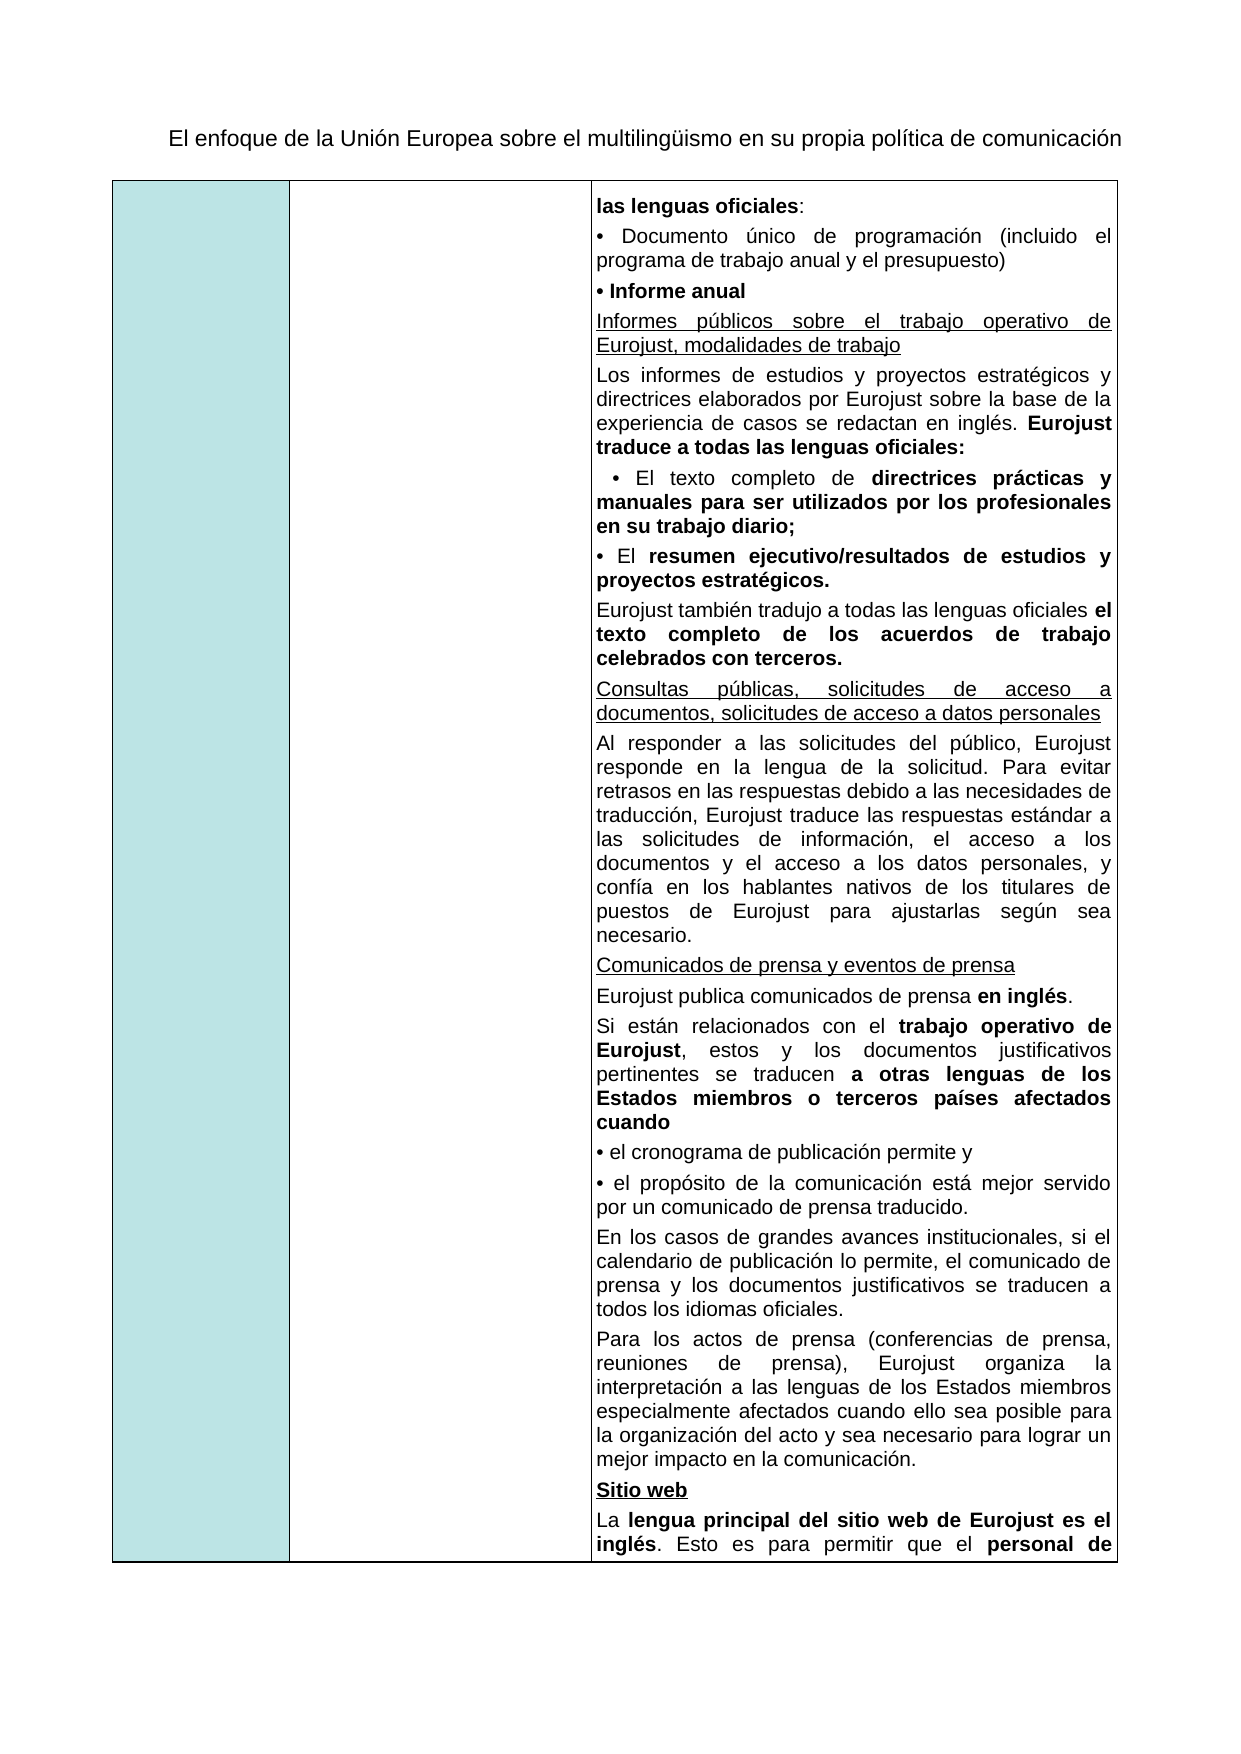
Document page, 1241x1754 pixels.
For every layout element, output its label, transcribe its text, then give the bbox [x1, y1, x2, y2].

table_cell [290, 181, 591, 1561]
table_cell las lenguas oficiales: • Documento único de programación (incluido el programa de trabajo anual y el presupuesto) • Informe anual Informes públicos sobre el trabajo operativo de Eurojust, modalidades de trabajo Los informes de estudios y proyectos estratégicos y directrices elaborados por Eurojust sobre la base de la experiencia de casos se redactan en inglés. Eurojust traduce a todas las lenguas oficiales: • El texto completo de directrices prácticas y manuales para ser utilizados por los profesionales en su trabajo diario; • El resumen ejecutivo/resultados de estudios y proyectos estratégicos. Eurojust también tradujo a todas las lenguas oficiales el texto completo de los acuerdos de trabajo celebrados con terceros. Consultas públicas, solicitudes de acceso a documentos, solicitudes de acceso a datos personales Al responder a las solicitudes del público, Eurojust responde en la lengua de la solicitud. Para evitar retrasos en las respuestas debido a las necesidades de traducción, Eurojust traduce las respuestas estándar a las solicitudes de información, el acceso a los documentos y el acceso a los datos personales, y confía en los hablantes nativos de los titulares de puestos de Eurojust para ajustarlas según sea necesario. Comunicados de prensa y eventos de prensa Eurojust publica comunicados de prensa en inglés. Si están relacionados con el trabajo operativo de Eurojust, estos y los documentos justificativos pertinentes se traducen a otras lenguas de los Estados miembros o terceros países afectados cuando • el cronograma de publicación permite y • el propósito de la comunicación está mejor servido por un comunicado de prensa traducido. En los casos de grandes avances institucionales, si el calendario de publicación lo permite, el comunicado de prensa y los documentos justificativos se traducen a todos los idiomas oficiales. Para los actos de prensa (conferencias de prensa, reuniones de prensa), Eurojust organiza la interpretación a las lenguas de los Estados miembros especialmente afectados cuando ello sea posible para la organización del acto y sea necesario para lograr un mejor impacto en la comunicación. Sitio web La lengua principal del sitio web de Eurojust es el inglés. Esto es para permitir que el personal de [592, 181, 1117, 1561]
table_cell [113, 181, 289, 1561]
